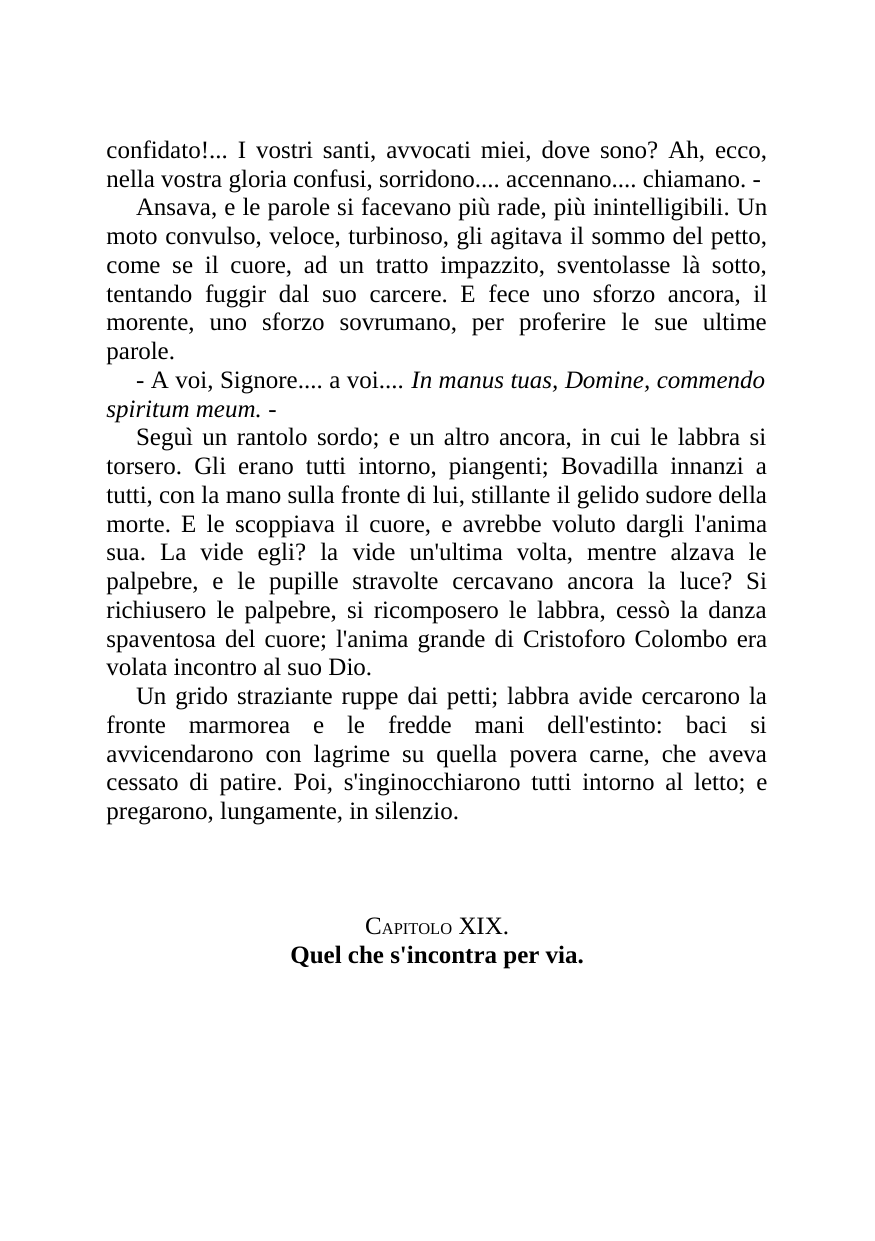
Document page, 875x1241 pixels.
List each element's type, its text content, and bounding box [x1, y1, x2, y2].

text Un grido straziante ruppe dai petti; labbra avide cercarono la fronte marmorea e le fredde mani dell'estinto: baci si avvicendarono con lagrime su quella povera carne, che aveva cessato di patire. Poi, s'inginocchiarono tutti intorno al letto; e pregarono, lungamente, in silenzio. [106, 681, 768, 825]
text Quel che s'incontra per via. [106, 940, 768, 969]
text Seguì un rantolo sordo; e un altro ancora, in cui le labbra si torsero. Gli erano tutti intorno, piangenti; Bovadilla innanzi a tutti, con la mano sulla fronte di lui, stillante il gelido sudore della morte. E le scoppiava il cuore, e avrebbe voluto dargli l'anima sua. La vide egli? la vide un'ultima volta, mentre alzava le palpebre, e le pupille stravolte cercavano ancora la luce? Si richiusero le palpebre, si ricomposero le labbra, cessò la danza spaventosa del cuore; l'anima grande di Cristoforo Colombo era volata incontro al suo Dio. [106, 422, 768, 681]
text confidato!... I vostri santi, avvocati miei, dove sono? Ah, ecco, nella vostra gloria confusi, sorridono.... accennano.... chiamano. - [106, 135, 768, 192]
text - A voi, Signore.... a voi.... In manus tuas, Domine, commendo spiritum meum. - [106, 365, 768, 422]
text Capitolo XIX. [106, 911, 768, 940]
text Ansava, e le parole si facevano più rade, più inintelligibili. Un moto convulso, veloce, turbinoso, gli agitava il sommo del petto, come se il cuore, ad un tratto impazzito, sventolasse là sotto, tentando fuggir dal suo carcere. E fece uno sforzo ancora, il morente, uno sforzo sovrumano, per proferire le sue ultime parole. [106, 192, 768, 365]
